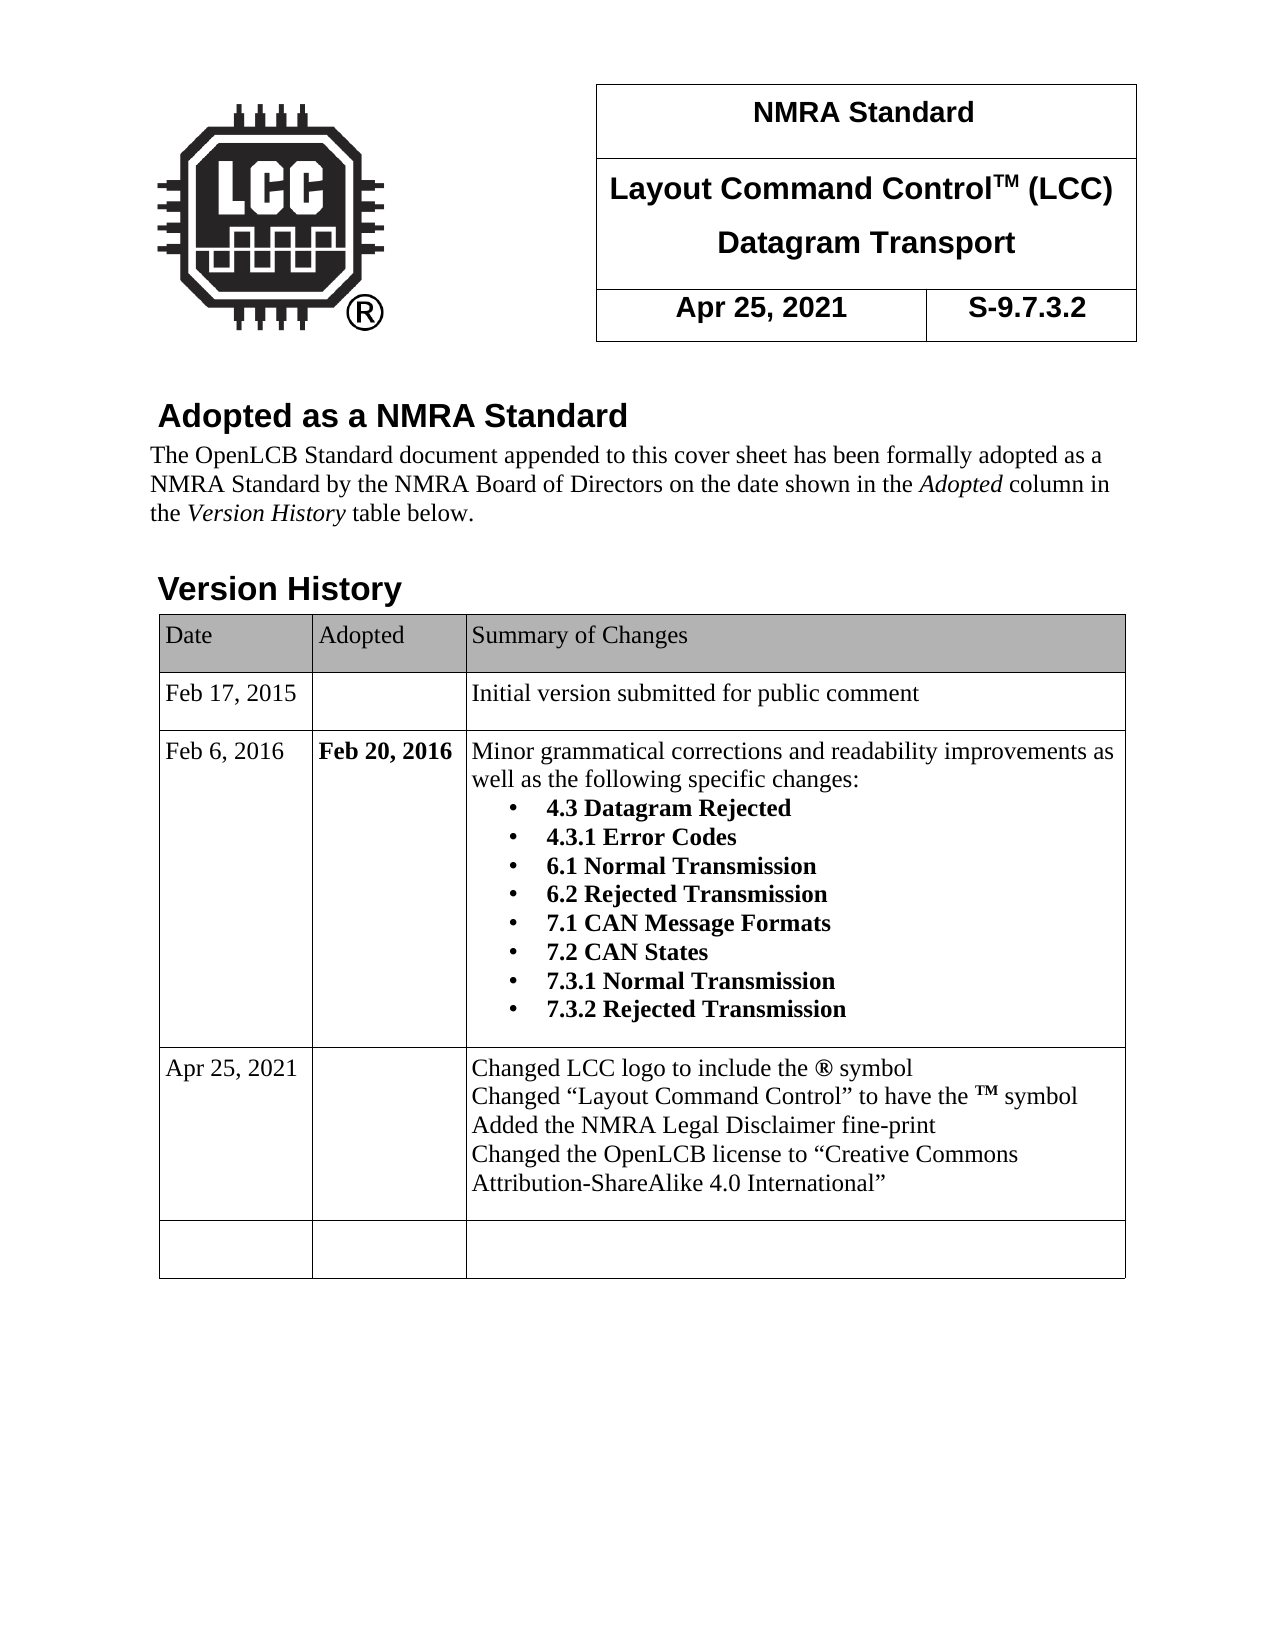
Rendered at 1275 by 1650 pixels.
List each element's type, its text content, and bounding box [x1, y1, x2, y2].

table_cell Apr 25, 2021 [160, 1048, 312, 1220]
table_cell Initial version submitted for public comment [467, 673, 1125, 730]
table_cell [313, 1221, 466, 1278]
table_cell Feb 17, 2015 [160, 673, 312, 730]
picture [138, 85, 405, 347]
table_cell Feb 6, 2016 [160, 731, 312, 1047]
table_header Summary of Changes [467, 615, 1125, 672]
table_header Date [160, 615, 312, 672]
table_cell [313, 673, 466, 730]
subtitle Version History [112, 569, 1125, 608]
table_cell [313, 1048, 466, 1220]
table_cell Changed LCC logo to include the ® symbol Changed “Layout Command Control” to have the TM symbol Added the NMRA Legal Disclaimer fine-print Changed the OpenLCB license to “Creative Commons Attribution-ShareAlike 4.0 International” [467, 1048, 1125, 1220]
table_cell Minor grammatical corrections and readability improvements as well as the following specific changes: 4.3 Datagram Rejected 4.3.1 Error Codes 6.1 Normal Transmission 6.2 Rejected Transmission 7.1 CAN Message Formats 7.2 CAN States 7.3.1 Normal Transmission 7.3.2 Rejected Transmission [467, 731, 1125, 1047]
table_cell [467, 1221, 1125, 1278]
subtitle Adopted as a NMRA Standard [112, 396, 1125, 434]
table_cell [160, 1221, 312, 1278]
text The OpenLCB Standard document appended to this cover sheet has been formally adopted as a NMRA Standard by the NMRA Board of Directors on the date shown in the Adopted column in the Version History table below. [150, 440, 1125, 527]
table_cell Feb 20, 2016 [313, 731, 466, 1047]
table_header Adopted [313, 615, 466, 672]
